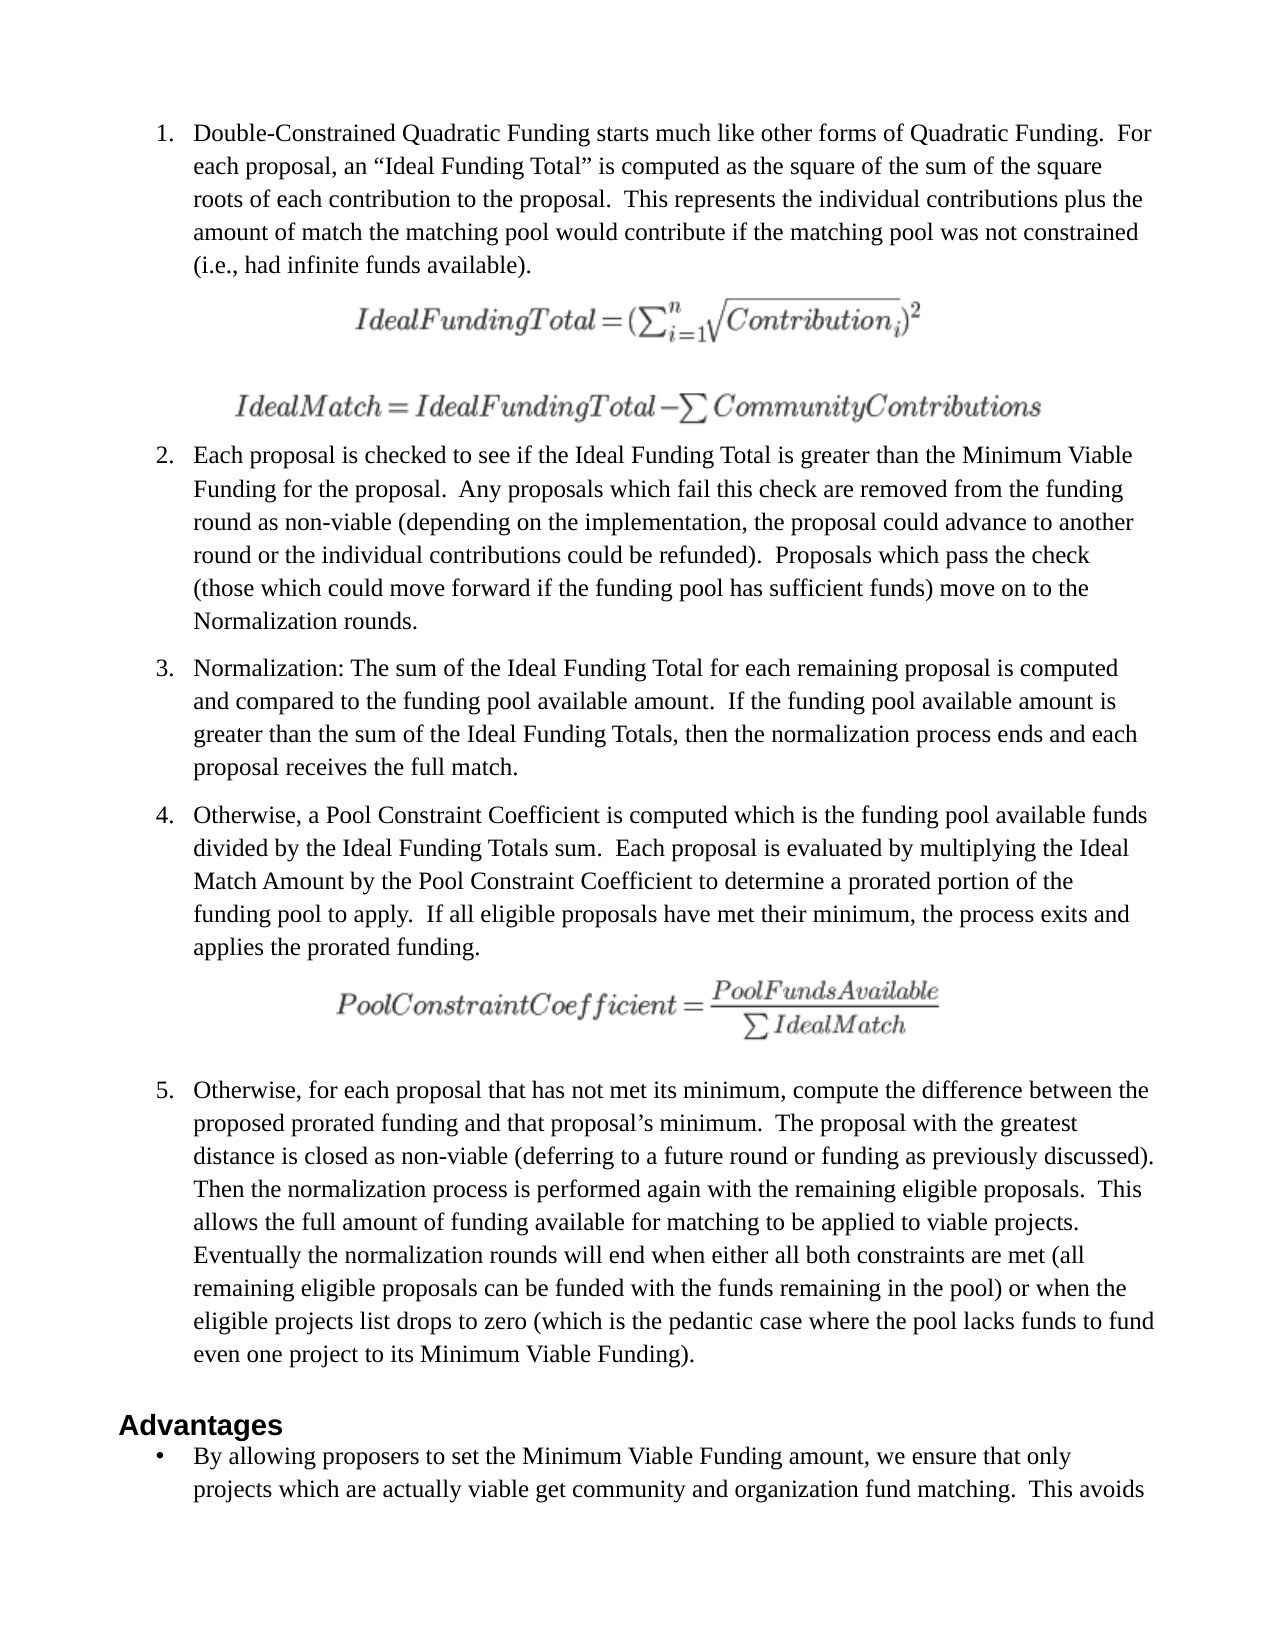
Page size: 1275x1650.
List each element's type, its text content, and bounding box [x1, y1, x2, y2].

list Normalization: The sum of the Ideal Funding Total for each remaining proposal is computed and compared to the funding pool available amount. If the funding pool available amount is greater than the sum of the Ideal Funding Totals, then the normalization process ends and each proposal receives the full match. [156, 653, 1157, 781]
subtitle Advantages [118, 1407, 1157, 1441]
list Double-Constrained Quadratic Funding starts much like other forms of Quadratic Funding. For each proposal, an “Ideal Funding Total” is computed as the square of the sum of the square roots of each contribution to the proposal. This represents the individual contributions plus the amount of match the matching pool would contribute if the matching pool was not constrained (i.e., had infinite funds available). [156, 118, 1157, 279]
list By allowing proposers to set the Minimum Viable Funding amount, we ensure that only projects which are actually viable get community and organization fund matching. This avoids [156, 1441, 1157, 1503]
list Each proposal is checked to see if the Ideal Funding Total is greater than the Minimum Viable Funding for the proposal. Any proposals which fail this check are removed from the funding round as non-viable (depending on the implementation, the proposal could advance to another round or the individual contributions could be refunded). Proposals which pass the check (those which could move forward if the funding pool has sufficient funds) move on to the Normalization rounds. [156, 441, 1157, 634]
list Otherwise, a Pool Constraint Coefficient is computed which is the funding pool available funds divided by the Ideal Funding Totals sum. Each proposal is evaluated by multiplying the Ideal Match Amount by the Pool Constraint Coefficient to determine a prorated portion of the funding pool to apply. If all eligible proposals have met their minimum, the process exits and applies the prorated funding. [156, 800, 1157, 961]
list Otherwise, for each proposal that has not met its minimum, compute the difference between the proposed prorated funding and that proposal’s minimum. The proposal with the greatest distance is closed as non-viable (deferring to a future round or funding as previously discussed). Then the normalization process is performed again with the remaining eligible proposals. This allows the full amount of funding available for matching to be applied to viable projects. Eventually the normalization rounds will end when either all both constraints are met (all remaining eligible proposals can be funded with the funds remaining in the pool) or when the eligible projects list drops to zero (which is the pedantic case where the pool lacks funds to fund even one project to its Minimum Viable Funding). [156, 1075, 1157, 1368]
